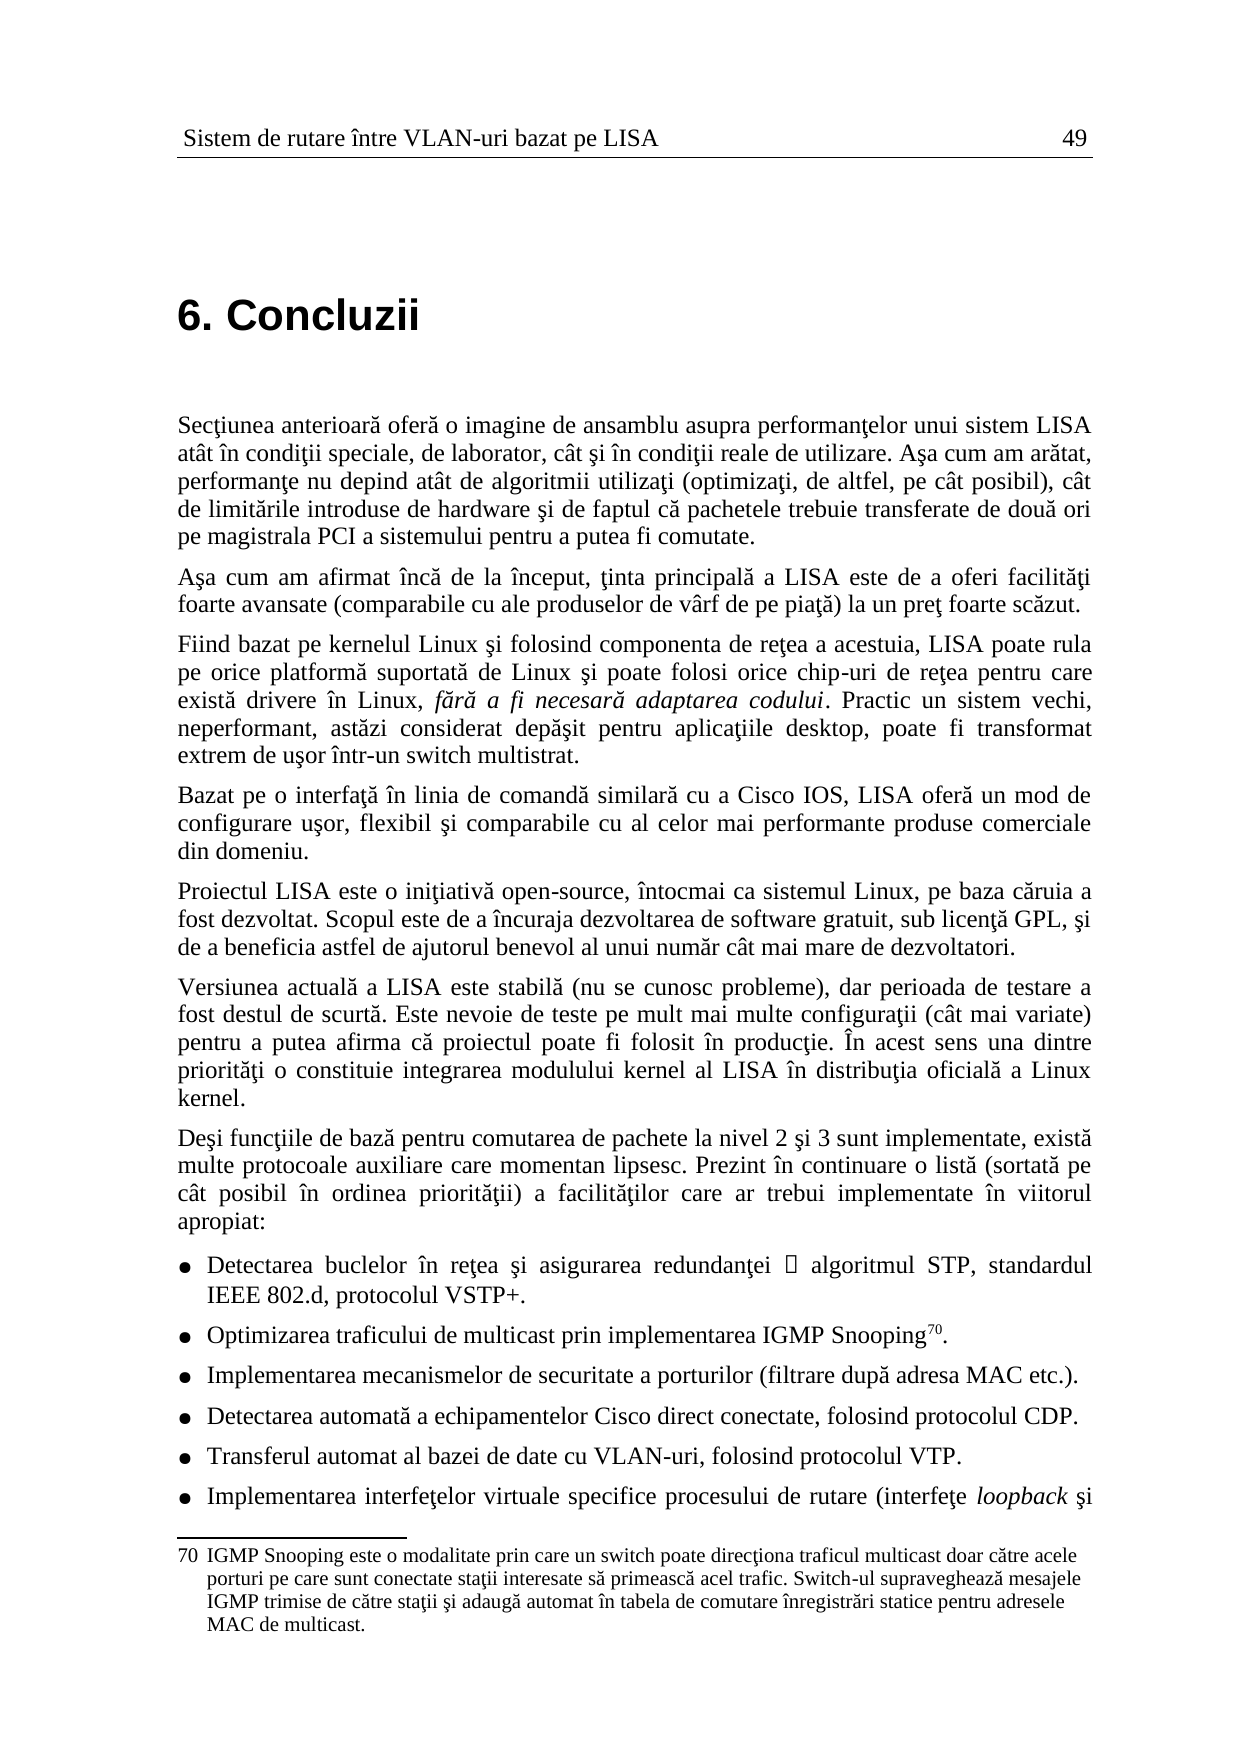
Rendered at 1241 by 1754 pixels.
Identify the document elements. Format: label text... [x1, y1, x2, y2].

list Transferul automat al bazei de date cu VLAN‑uri, folosind protocolul VTP. [177, 1442, 1093, 1470]
text Fiind bazat pe kernelul Linux şi folosind componenta de reţea a acestuia, LISA poate rula pe orice platformă suportată de Linux şi poate folosi orice chip‑uri de reţea pentru care există drivere în Linux, fără a fi necesară adaptarea codului. Practic un sistem vechi, neperformant, astăzi considerat depăşit pentru aplicaţiile desktop, poate fi transformat extrem de uşor într‑un switch multistrat. [177, 631, 1093, 769]
list Optimizarea traficului de multicast prin implementarea IGMP Snooping. [177, 1321, 1093, 1349]
subtitle Concluzii [177, 291, 1093, 340]
text Aşa cum am afirmat încă de la început, ţinta principală a LISA este de a oferi facilităţi foarte avansate (comparabile cu ale produselor de vârf de pe piaţă) la un preţ foarte scăzut. [177, 563, 1093, 618]
list Implementarea interfeţelor virtuale specifice procesului de rutare (interfeţe loopback şi [177, 1482, 1093, 1510]
text Deşi funcţiile de bază pentru comutarea de pachete la nivel 2 şi 3 sunt implementate, există multe protocoale auxiliare care momentan lipsesc. Prezint în continuare o listă (sortată pe cât posibil în ordinea priorităţii) a facilităţilor care ar trebui implementate în viitorul apropiat: [177, 1124, 1093, 1235]
text Bazat pe o interfaţă în linia de comandă similară cu a Cisco IOS, LISA oferă un mod de configurare uşor, flexibil şi comparabile cu al celor mai performante produse comerciale din domeniu. [177, 782, 1093, 865]
list Detectarea buclelor în reţea şi asigurarea redundanţei  algoritmul STP, standardul IEEE 802.d, protocolul VSTP+. [177, 1247, 1093, 1309]
list Detectarea automată a echipamentelor Cisco direct conectate, folosind protocolul CDP. [177, 1402, 1093, 1429]
text Secţiunea anterioară oferă o imagine de ansamblu asupra performanţelor unui sistem LISA atât în condiţii speciale, de laborator, cât şi în condiţii reale de utilizare. Aşa cum am arătat, performanţe nu depind atât de algoritmii utilizaţi (optimizaţi, de altfel, pe cât posibil), cât de limitările introduse de hardware şi de faptul că pachetele trebuie transferate de două ori pe magistrala PCI a sistemului pentru a putea fi comutate. [177, 412, 1093, 550]
text Versiunea actuală a LISA este stabilă (nu se cunosc probleme), dar perioada de testare a fost destul de scurtă. Este nevoie de teste pe mult mai multe configuraţii (cât mai variate) pentru a putea afirma că proiectul poate fi folosit în producţie. În acest sens una dintre priorităţi o constituie integrarea modulului kernel al LISA în distribuţia oficială a Linux kernel. [177, 973, 1093, 1111]
text Proiectul LISA este o iniţiativă open‑source, întocmai ca sistemul Linux, pe baza căruia a fost dezvoltat. Scopul este de a încuraja dezvoltarea de software gratuit, sub licenţă GPL, şi de a beneficia astfel de ajutorul benevol al unui număr cât mai mare de dezvoltatori. [177, 877, 1093, 960]
list Implementarea mecanismelor de securitate a porturilor (filtrare după adresa MAC etc.). [177, 1362, 1093, 1389]
list IGMP Snooping este o modalitate prin care un switch poate direcţiona traficul multicast doar către acele porturi pe care sunt conectate staţii interesate să primească acel trafic. Switch‑ul supraveghează mesajele IGMP trimise de către staţii şi adaugă automat în tabela de comutare înregistrări statice pentru adresele MAC de multicast. [177, 1544, 1093, 1636]
